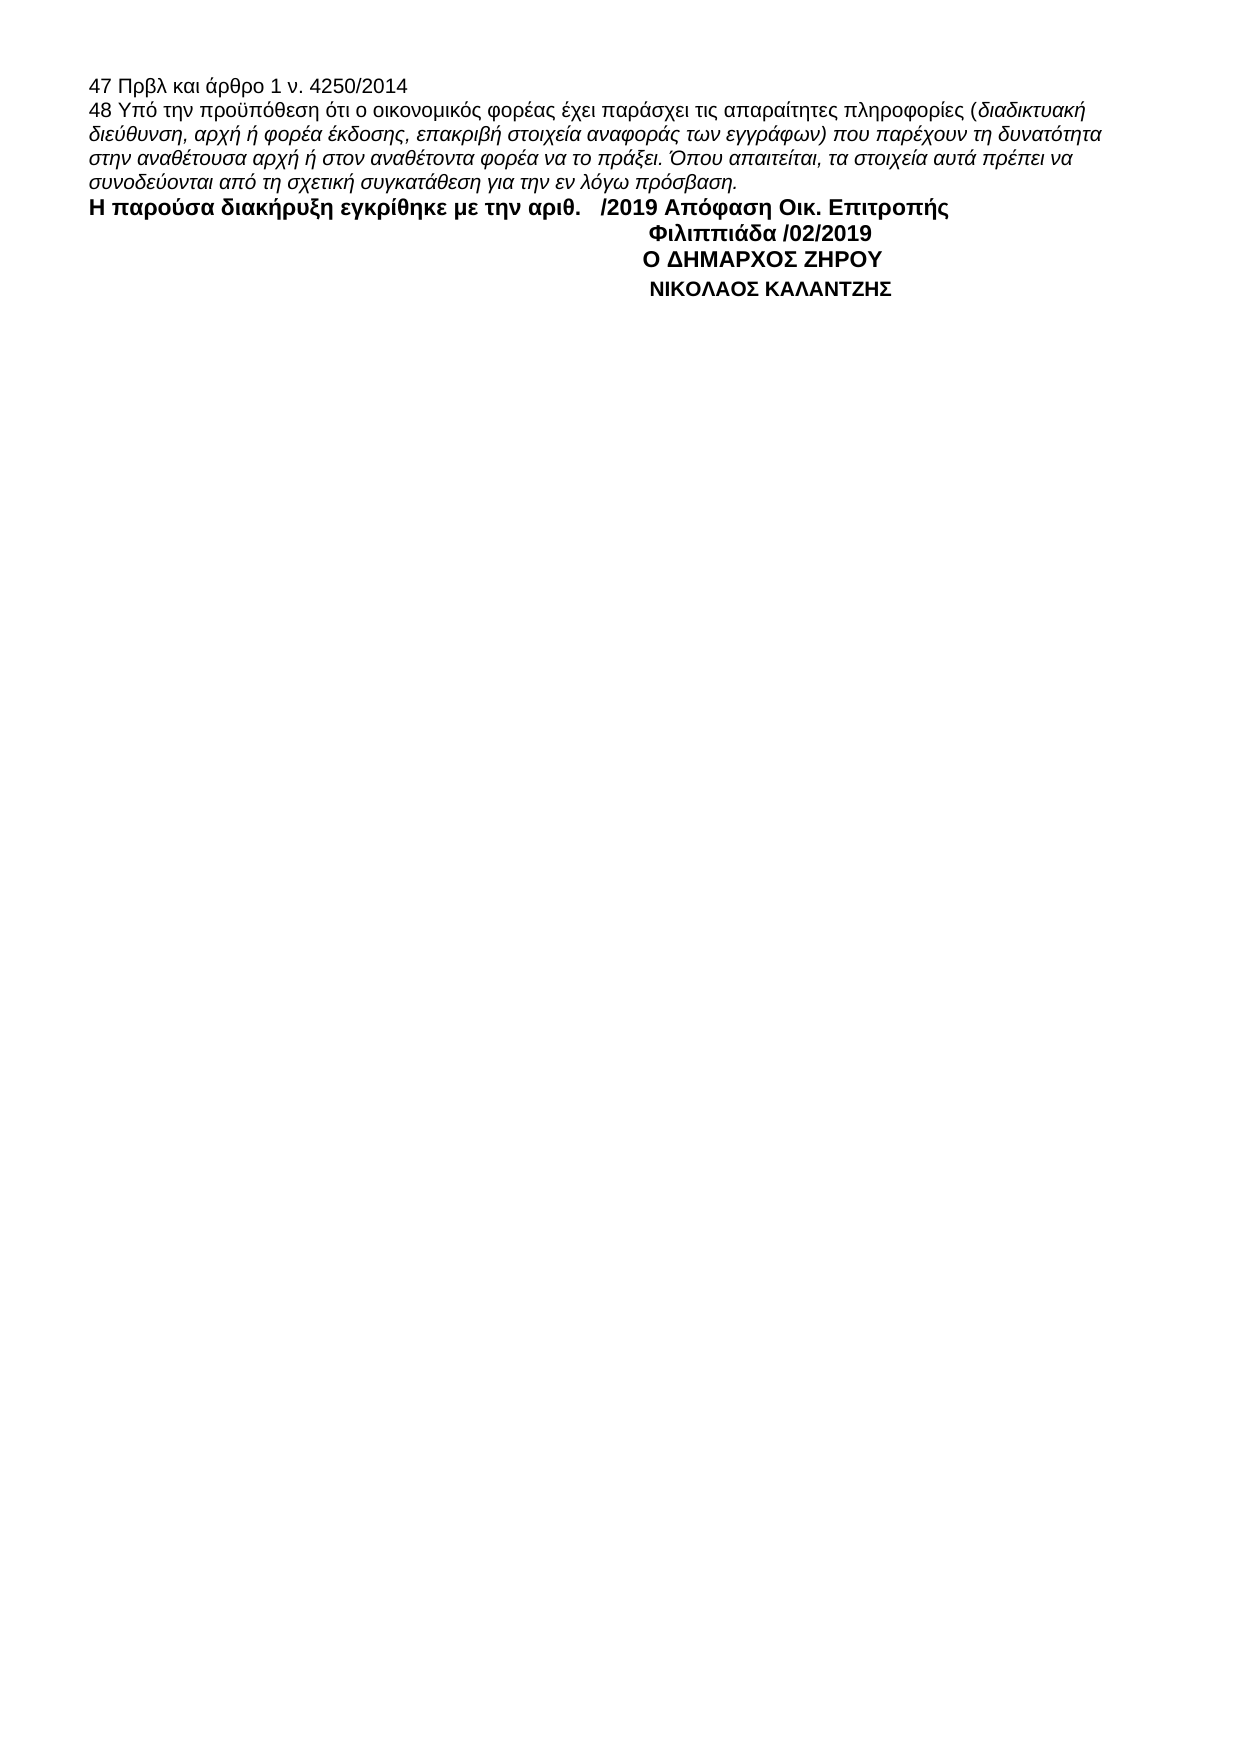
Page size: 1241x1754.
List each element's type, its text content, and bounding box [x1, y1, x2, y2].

text 48 Υπό την προϋπόθεση ότι ο οικονομικός φορέας έχει παράσχει τις απαραίτητες πληροφορίες (διαδικτυακή διεύθυνση, αρχή ή φορέα έκδοσης, επακριβή στοιχεία αναφοράς των εγγράφων) που παρέχουν τη δυνατότητα στην αναθέτουσα αρχή ή στον αναθέτοντα φορέα να το πράξει. Όπου απαιτείται, τα στοιχεία αυτά πρέπει να συνοδεύονται από τη σχετική συγκατάθεση για την εν λόγω πρόσβαση. [89, 98, 1152, 194]
text Φιλιππιάδα /02/2019 [89, 220, 1152, 246]
text 47 Πρβλ και άρθρο 1 ν. 4250/2014 [89, 74, 1152, 98]
text ΝΙΚΟΛΑΟΣ ΚΑΛΑΝΤΖΗΣ [89, 273, 1152, 301]
text Ο ΔΗΜΑΡΧΟΣ ΖΗΡΟΥ [89, 246, 1152, 273]
text Η παρούσα διακήρυξη εγκρίθηκε με την αριθ. /2019 Απόφαση Οικ. Επιτροπής [89, 194, 1152, 220]
